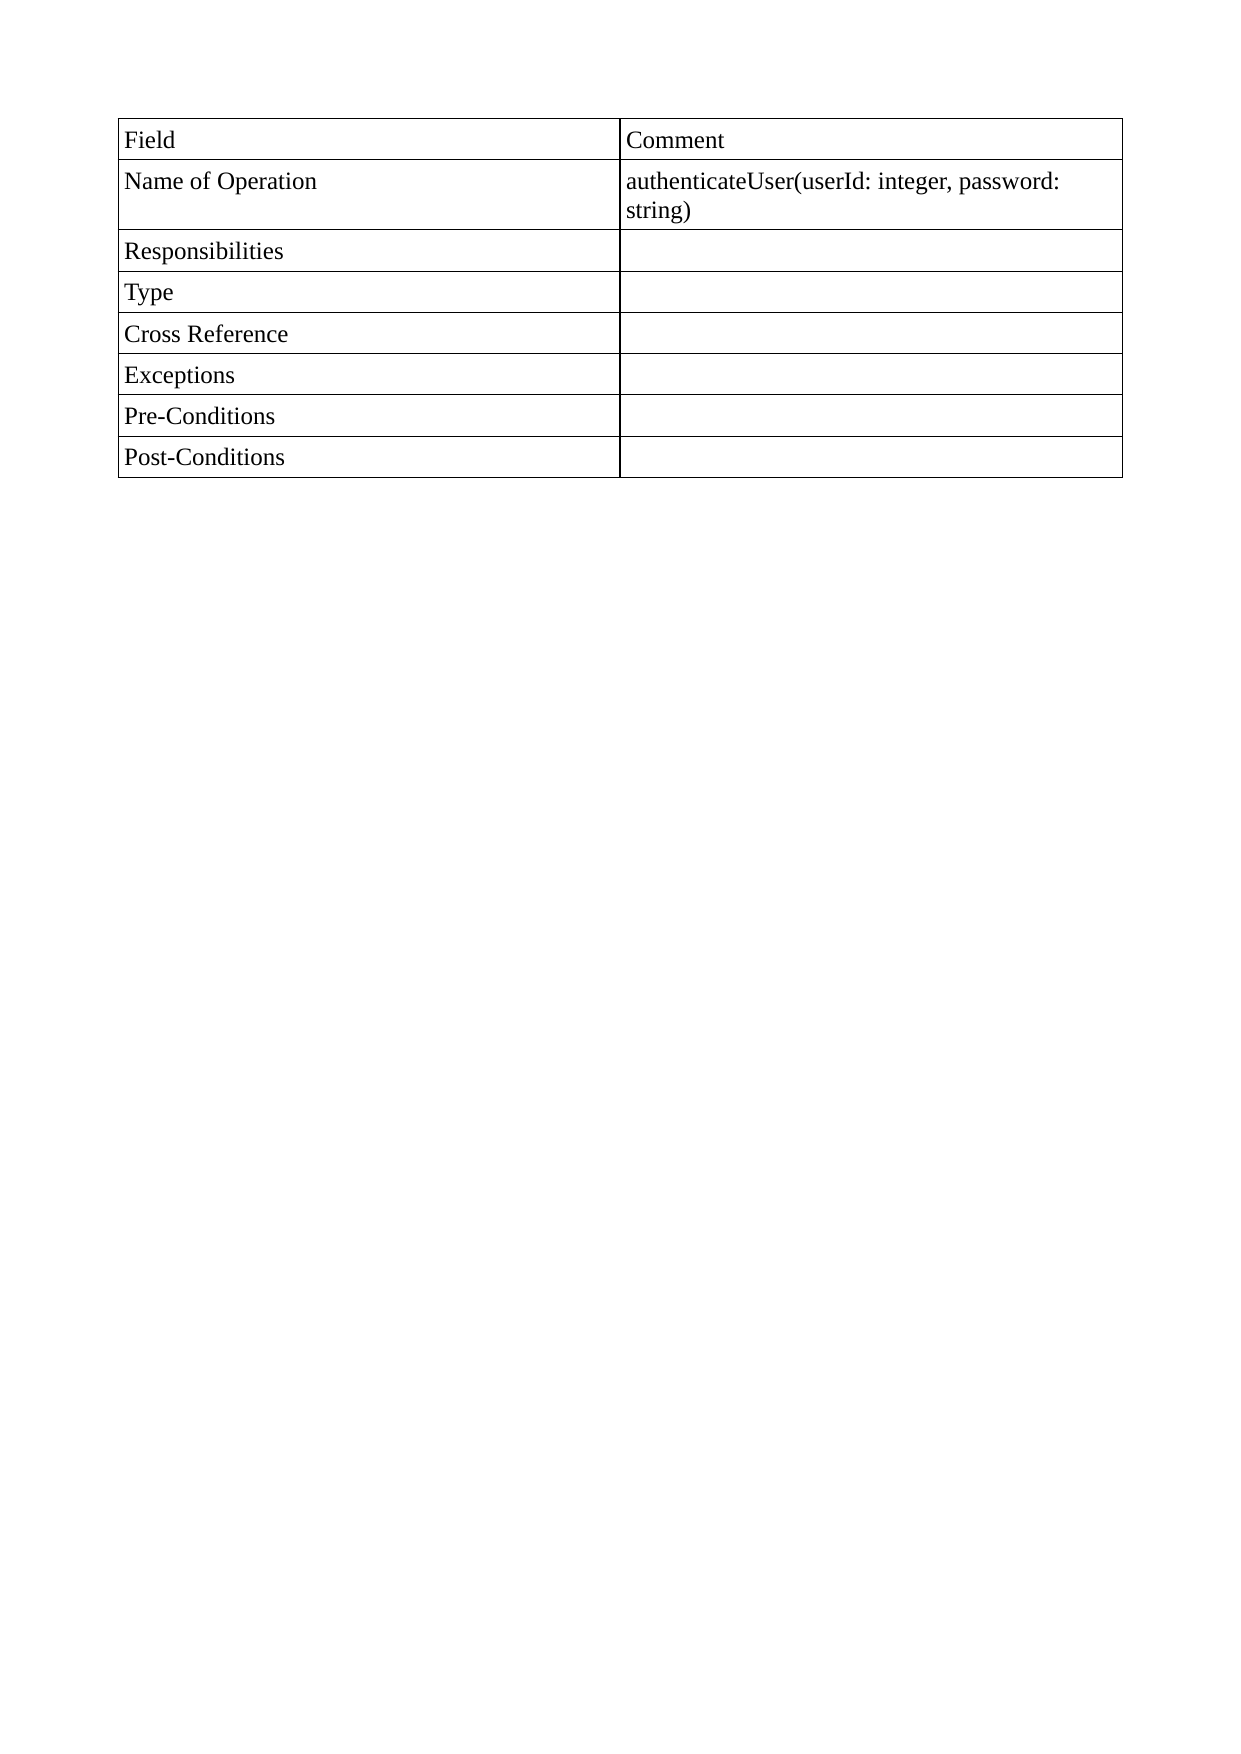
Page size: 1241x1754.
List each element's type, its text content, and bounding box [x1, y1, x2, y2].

table_cell [621, 272, 1122, 312]
table_cell [621, 437, 1122, 477]
table_header Comment [621, 119, 1122, 159]
table_cell Name of Operation [119, 160, 619, 229]
table_cell Responsibilities [119, 230, 619, 271]
table_cell Cross Reference [119, 313, 619, 353]
table_cell Type [119, 272, 619, 312]
table_cell Exceptions [119, 354, 619, 394]
table_header Field [119, 119, 619, 159]
table_cell [621, 395, 1122, 436]
table_cell [621, 354, 1122, 394]
table_cell Post-Conditions [119, 437, 619, 477]
table_cell authenticateUser(userId: integer, password: string) [621, 160, 1122, 229]
table_cell [621, 313, 1122, 353]
table_cell Pre-Conditions [119, 395, 619, 436]
table_cell [621, 230, 1122, 271]
